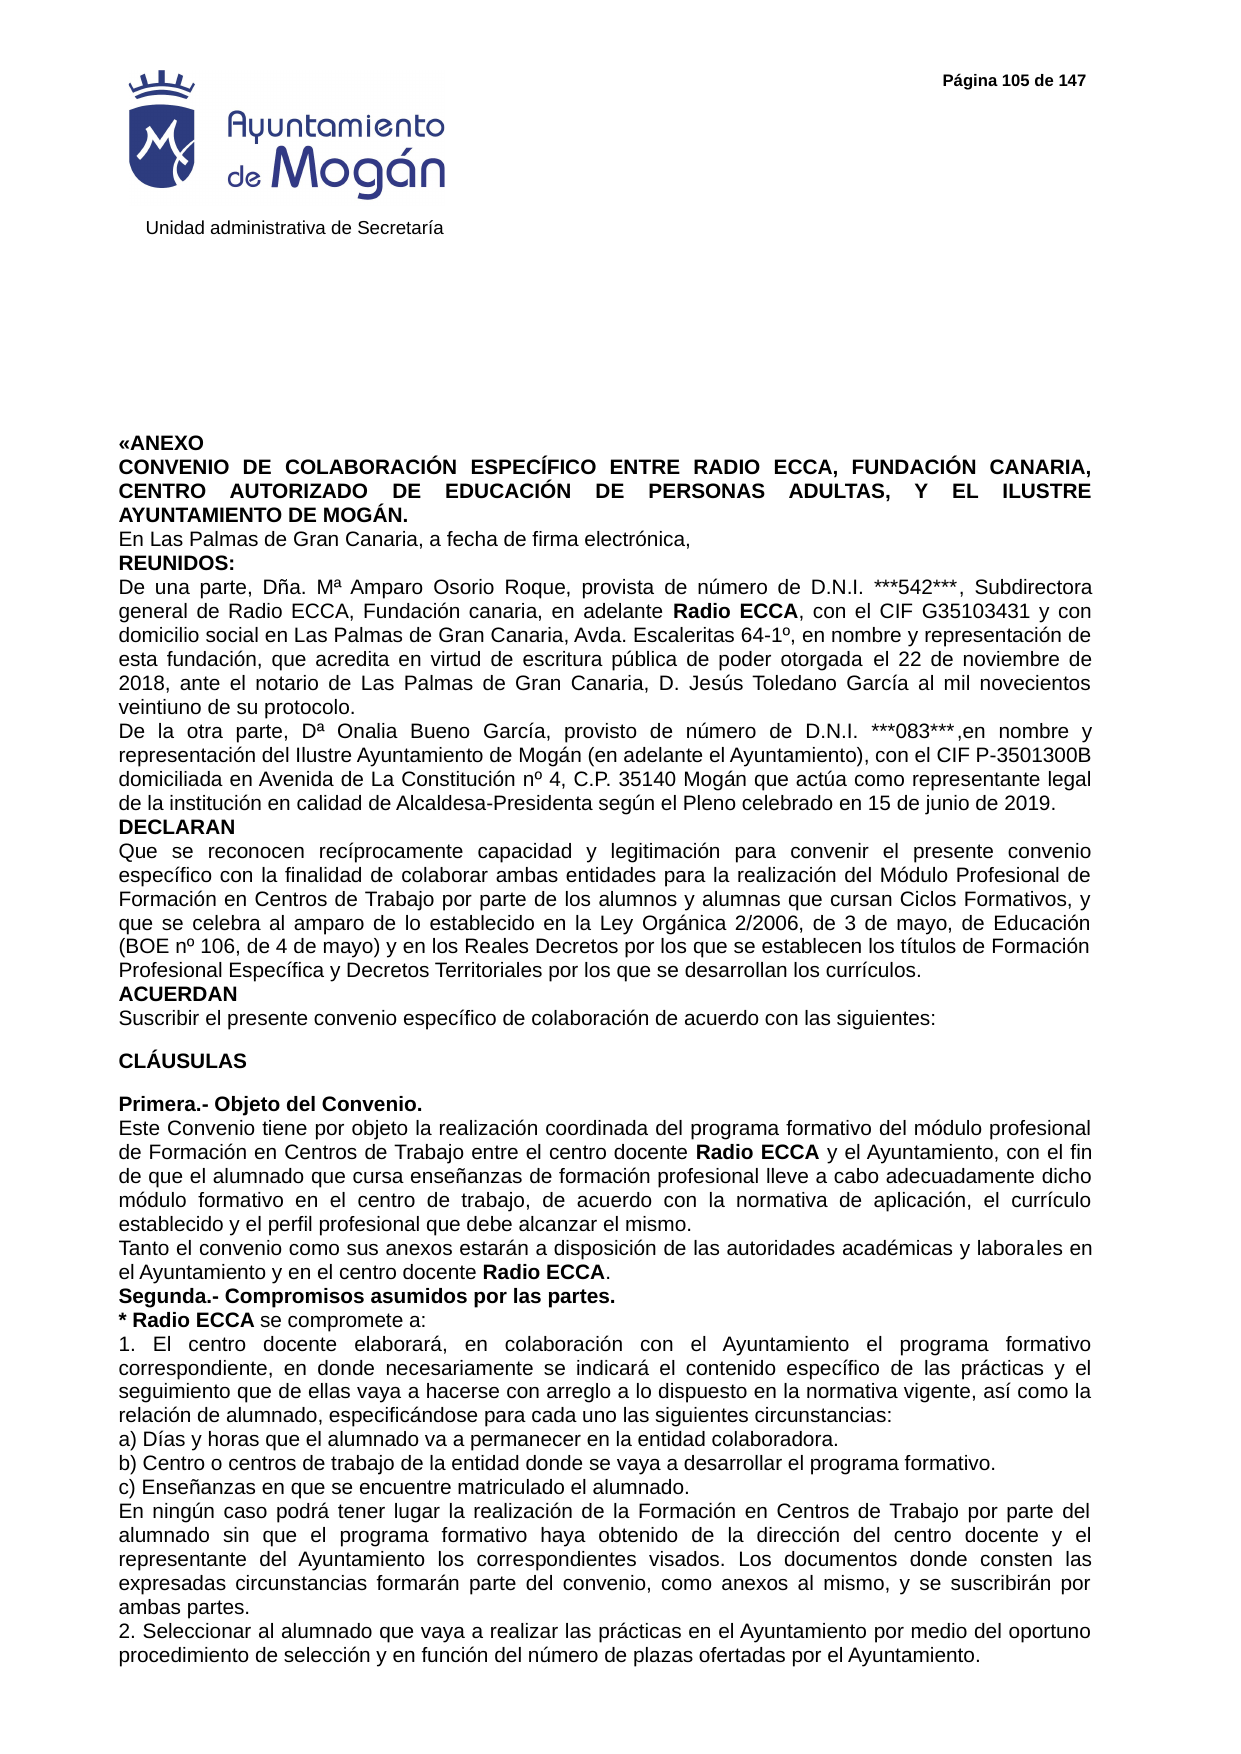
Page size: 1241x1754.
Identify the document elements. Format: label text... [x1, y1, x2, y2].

text Este Convenio tiene por objeto la realización coordinada del programa formativo del módulo profesional de Formación en Centros de Trabajo entre el centro docente Radio ECCA y el Ayuntamiento, con el fin de que el alumnado que cursa enseñanzas de formación profesional lleve a cabo adecuadamente dicho módulo formativo en el centro de trabajo, de acuerdo con la normativa de aplicación, el currículo establecido y el perfil profesional que debe alcanzar el mismo. [118, 1116, 1092, 1236]
text Primera.- Objeto del Convenio. [118, 1092, 1092, 1116]
text * Radio ECCA se compromete a: [118, 1307, 1092, 1331]
text De una parte, Dña. Mª Amparo Osorio Roque, provista de número de D.N.I. ***542***, Subdirectora general de Radio ECCA, Fundación canaria, en adelante Radio ECCA, con el CIF G35103431 y con domicilio social en Las Palmas de Gran Canaria, Avda. Escaleritas 64-1º, en nombre y representación de esta fundación, que acredita en virtud de escritura pública de poder otorgada el 22 de noviembre de 2018, ante el notario de Las Palmas de Gran Canaria, D. Jesús Toledano García al mil novecientos veintiuno de su protocolo. [118, 575, 1092, 719]
text 2. Seleccionar al alumnado que vaya a realizar las prácticas en el Ayuntamiento por medio del oportuno procedimiento de selección y en función del número de plazas ofertadas por el Ayuntamiento. [118, 1619, 1092, 1667]
text DECLARAN [118, 814, 1092, 838]
text Tanto el convenio como sus anexos estarán a disposición de las autoridades académicas y laborales en el Ayuntamiento y en el centro docente Radio ECCA. [118, 1236, 1092, 1283]
text Que se reconocen recíprocamente capacidad y legitimación para convenir el presente convenio específico con la finalidad de colaborar ambas entidades para la realización del Módulo Profesional de Formación en Centros de Trabajo por parte de los alumnos y alumnas que cursan Ciclos Formativos, y que se celebra al amparo de lo establecido en la Ley Orgánica 2/2006, de 3 de mayo, de Educación (BOE nº 106, de 4 de mayo) y en los Reales Decretos por los que se establecen los títulos de Formación Profesional Específica y Decretos Territoriales por los que se desarrollan los currículos. [118, 838, 1092, 982]
text En Las Palmas de Gran Canaria, a fecha de firma electrónica, [118, 527, 1092, 551]
text REUNIDOS: [118, 551, 1092, 575]
text 1. El centro docente elaborará, en colaboración con el Ayuntamiento el programa formativo correspondiente, en donde necesariamente se indicará el contenido específico de las prácticas y el seguimiento que de ellas vaya a hacerse con arreglo a lo dispuesto en la normativa vigente, así como la relación de alumnado, especificándose para cada uno las siguientes circunstancias: [118, 1331, 1092, 1427]
picture [128, 70, 445, 206]
text CONVENIO DE COLABORACIÓN ESPECÍFICO ENTRE RADIO ECCA, FUNDACIÓN CANARIA, CENTRO AUTORIZADO DE EDUCACIÓN DE PERSONAS ADULTAS, Y EL ILUSTRE AYUNTAMIENTO DE MOGÁN. [118, 455, 1092, 527]
text a) Días y horas que el alumnado va a permanecer en la entidad colaboradora. [118, 1427, 1092, 1451]
text Segunda.- Compromisos asumidos por las partes. [118, 1283, 1092, 1307]
text CLÁUSULAS [118, 1049, 1092, 1073]
text «ANEXO [118, 431, 1092, 455]
text ACUERDAN [118, 982, 1092, 1006]
text b) Centro o centros de trabajo de la entidad donde se vaya a desarrollar el programa formativo. [118, 1451, 1092, 1475]
text De la otra parte, Dª Onalia Bueno García, provisto de número de D.N.I. ***083***,en nombre y representación del Ilustre Ayuntamiento de Mogán (en adelante el Ayuntamiento), con el CIF P-3501300B domiciliada en Avenida de La Constitución nº 4, C.P. 35140 Mogán que actúa como representante legal de la institución en calidad de Alcaldesa-Presidenta según el Pleno celebrado en 15 de junio de 2019. [118, 719, 1092, 814]
text En ningún caso podrá tener lugar la realización de la Formación en Centros de Trabajo por parte del alumnado sin que el programa formativo haya obtenido de la dirección del centro docente y el representante del Ayuntamiento los correspondientes visados. Los documentos donde consten las expresadas circunstancias formarán parte del convenio, como anexos al mismo, y se suscribirán por ambas partes. [118, 1499, 1092, 1619]
text c) Enseñanzas en que se encuentre matriculado el alumnado. [118, 1475, 1092, 1499]
text Suscribir el presente convenio específico de colaboración de acuerdo con las siguientes: [118, 1006, 1092, 1030]
